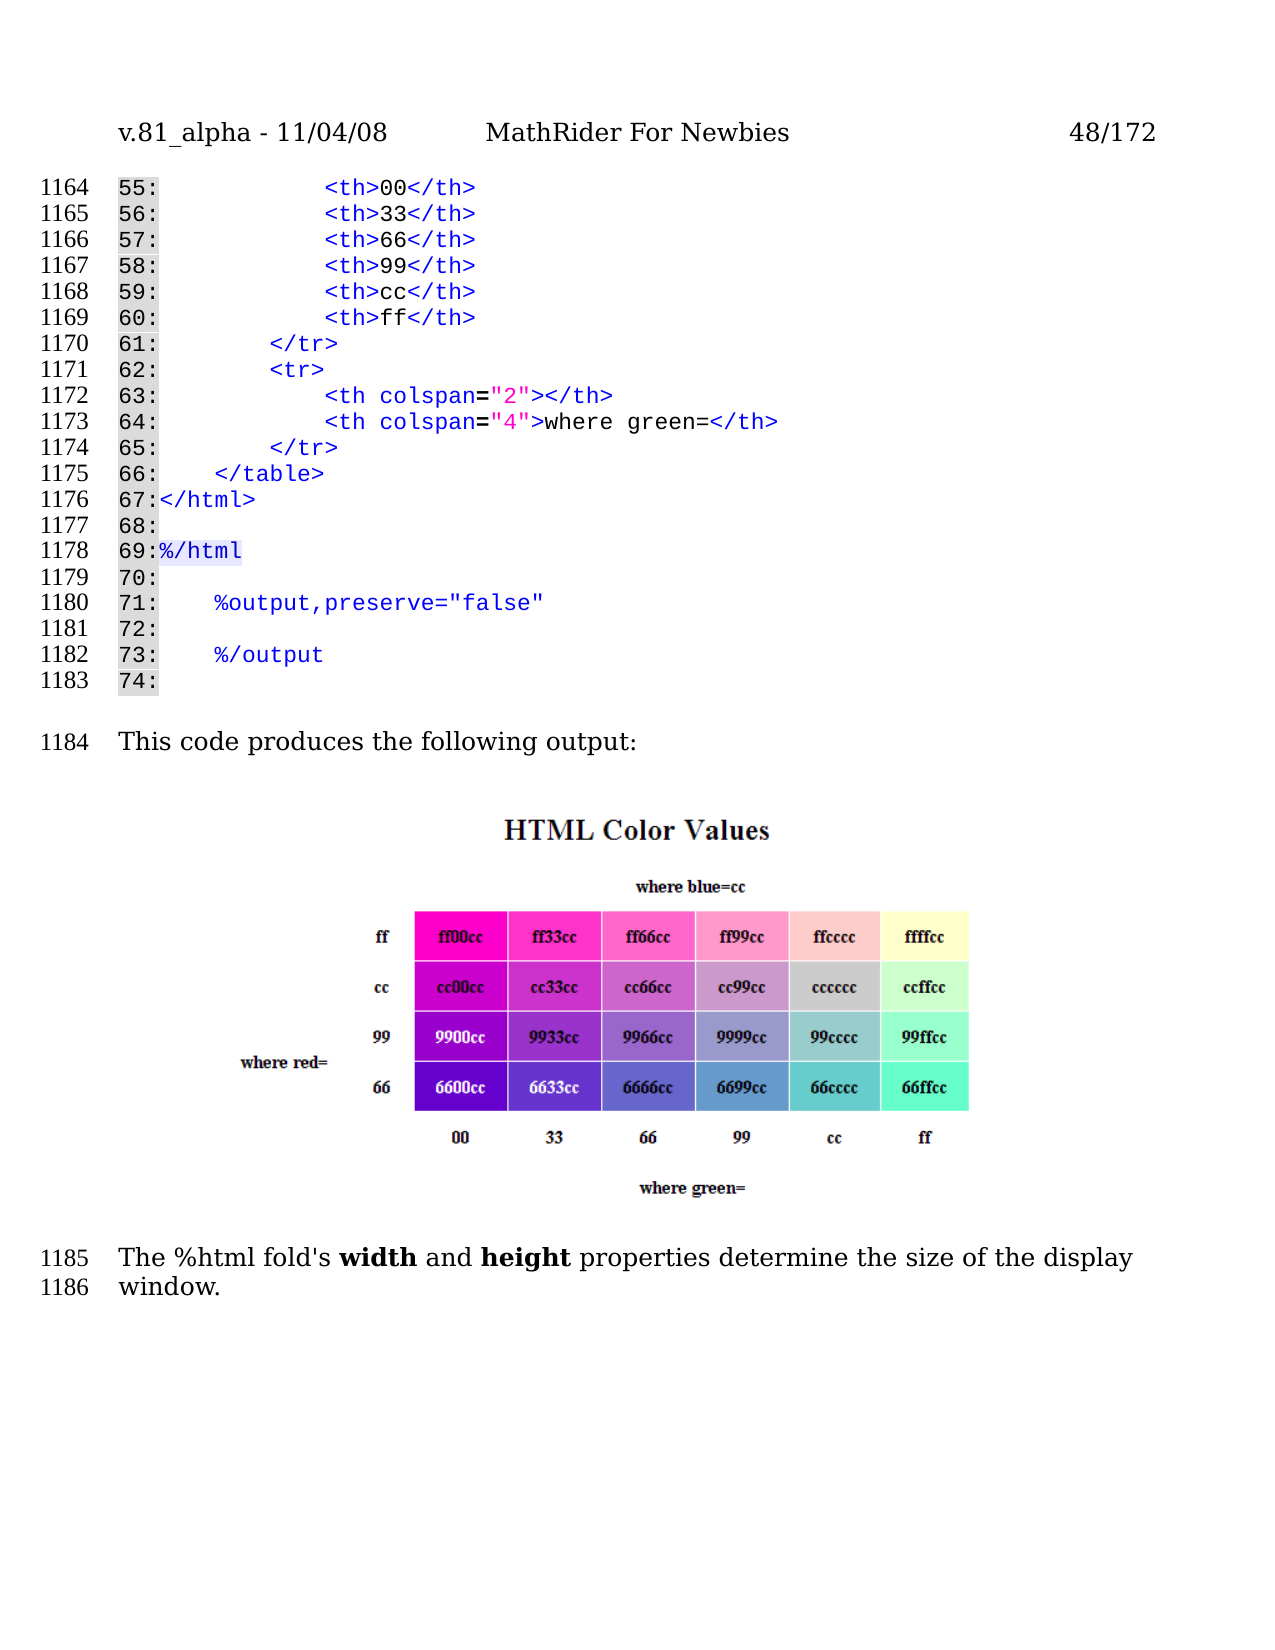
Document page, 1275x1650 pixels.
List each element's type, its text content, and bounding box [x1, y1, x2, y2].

text 73: %/output [118, 644, 1157, 669]
text 61: </tr> [118, 332, 1157, 358]
text 66: </table> [118, 462, 1157, 488]
text 65: </tr> [118, 436, 1157, 462]
text 55: <th>00</th> [118, 177, 1157, 203]
text 72: [118, 618, 1157, 644]
text 69:%/html [118, 540, 1157, 566]
text 59: <th>cc</th> [118, 281, 1157, 306]
picture [216, 791, 1059, 1244]
text 67:</html> [118, 488, 1157, 514]
text 63: <th colspan="2"></th> [118, 384, 1157, 410]
text 57: <th>66</th> [118, 229, 1157, 254]
text 58: <th>99</th> [118, 254, 1157, 281]
text 71: %output,preserve="false" [118, 592, 1157, 618]
text 74: [118, 669, 1157, 696]
text 70: [118, 566, 1157, 592]
text 56: <th>33</th> [118, 203, 1157, 229]
text The %html fold's width and height properties determine the size of the display window. [118, 1244, 1157, 1302]
text 68: [118, 514, 1157, 540]
text This code produces the following output: [118, 727, 1157, 757]
text 64: <th colspan="4">where green=</th> [118, 410, 1157, 436]
text 62: <tr> [118, 358, 1157, 384]
text 60: <th>ff</th> [118, 306, 1157, 332]
